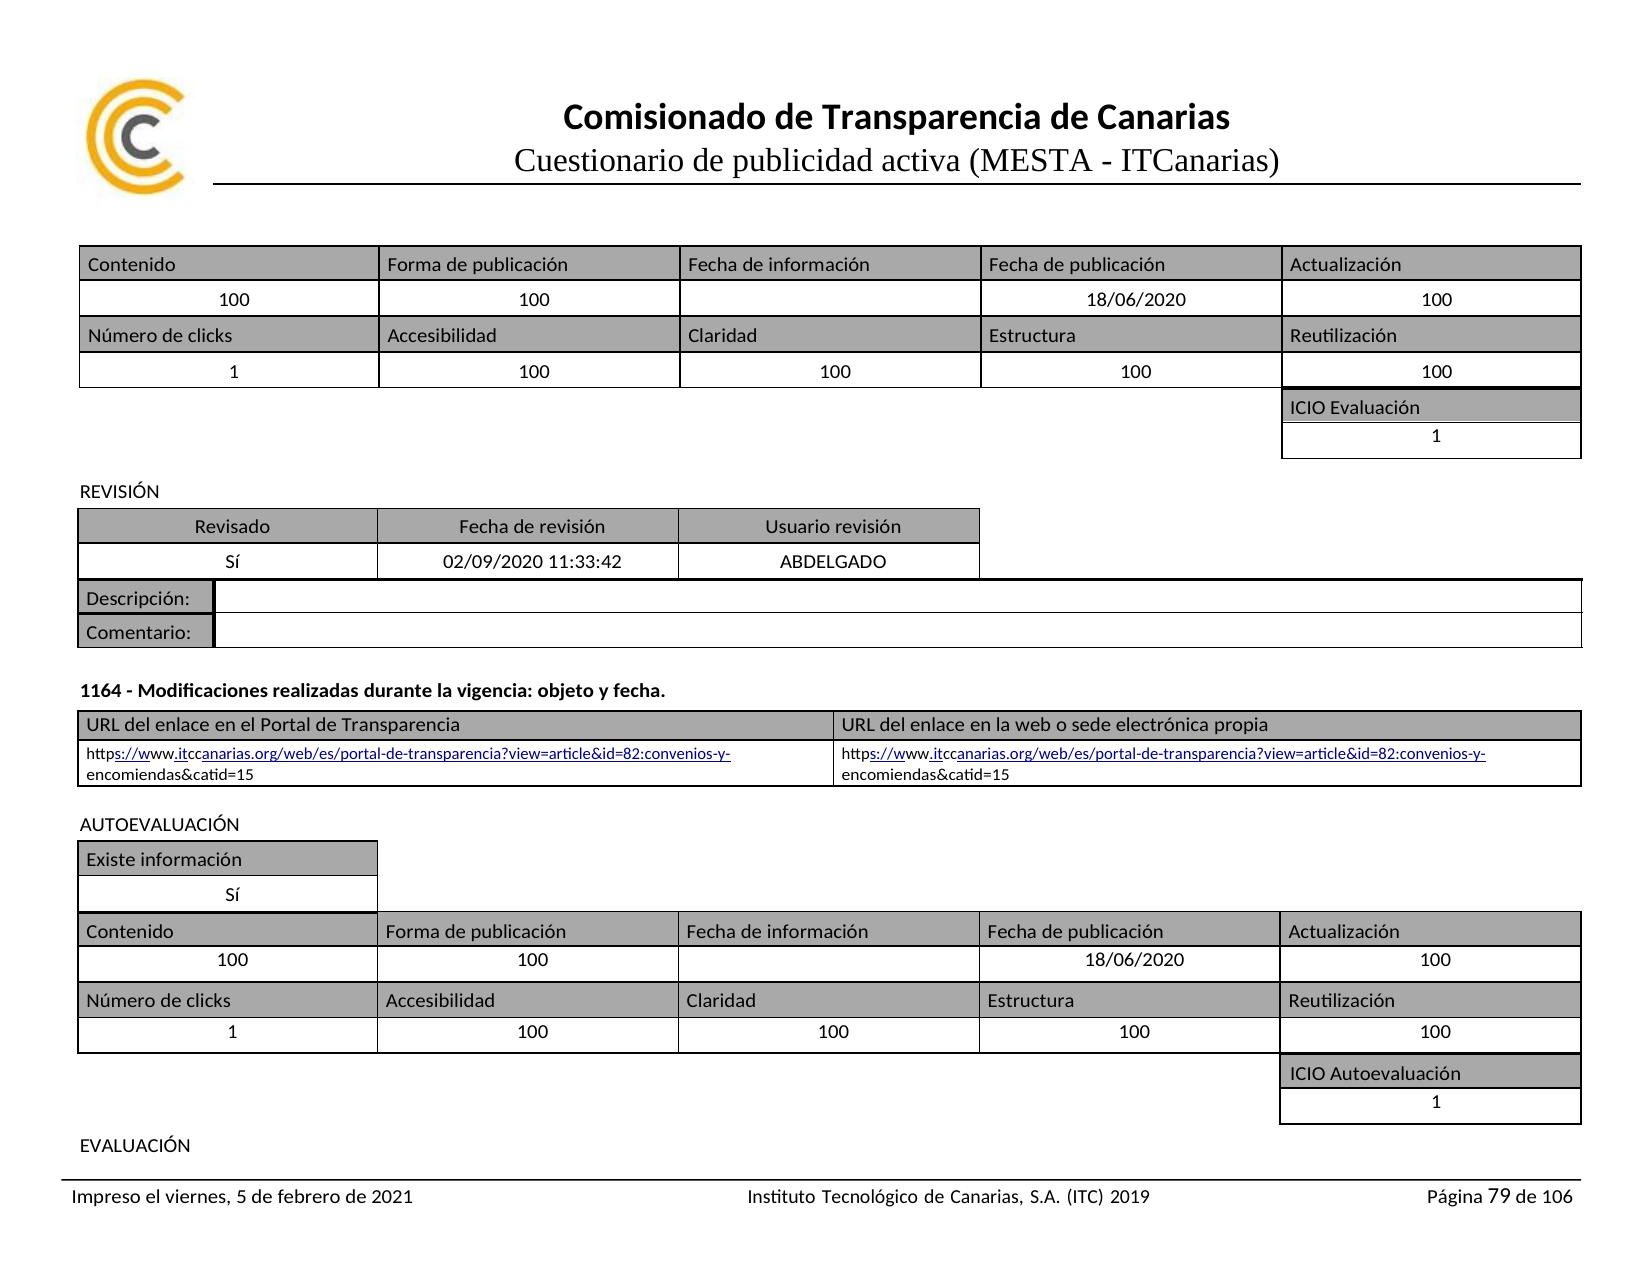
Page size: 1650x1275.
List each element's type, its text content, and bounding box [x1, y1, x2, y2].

table_cell Comentario: [79, 615, 212, 647]
table_cell Número de clicks [79, 983, 377, 1017]
table_cell 100 [79, 947, 377, 981]
table_header Usuario revisión [679, 509, 979, 542]
table_cell 100 [378, 1018, 678, 1052]
table_cell Contenido [79, 914, 377, 945]
table_cell Actualización [1281, 912, 1580, 945]
table_header Existe información [79, 842, 377, 875]
table_cell 02/09/2020 11:33:42 [378, 544, 678, 578]
table_header Revisado [79, 509, 377, 542]
table_cell 18/06/2020 [980, 947, 1279, 981]
table_header Fecha de información [681, 247, 980, 279]
table_header [980, 508, 1582, 578]
table_cell 100 [982, 353, 1281, 386]
table_cell 1 [1283, 423, 1580, 457]
table_header Contenido [80, 247, 378, 279]
table_cell Fecha de publicación [980, 912, 1279, 945]
table_cell 100 [378, 947, 678, 981]
table_cell 1 [80, 353, 378, 386]
table_cell [216, 581, 1581, 612]
table_cell Accesibilidad [380, 317, 679, 351]
table_cell https://www.itccanarias.org/web/es/portal-de-transparencia?view=article&id=82:convenios-y- encomiendas&catid=15 [79, 741, 833, 785]
table_cell 100 [1283, 281, 1580, 315]
table_cell Descripción: [79, 581, 212, 612]
table_cell Sí [79, 544, 377, 578]
table_cell 18/06/2020 [982, 281, 1281, 315]
table_cell Sí [79, 876, 377, 911]
table_cell Reutilización [1281, 983, 1580, 1017]
table_cell 1 [1281, 1089, 1580, 1123]
table_header URL del enlace en la web o sede electrónica propia [834, 712, 1580, 739]
table_cell Fecha de información [679, 912, 979, 945]
table_cell 100 [681, 353, 980, 386]
table_cell 100 [679, 1018, 979, 1052]
table_header Fecha de publicación [982, 247, 1281, 279]
table_cell 1 [79, 1018, 377, 1052]
table_cell 100 [80, 281, 378, 315]
table_cell Estructura [982, 317, 1281, 351]
table_cell ICIO Evaluación [1283, 390, 1580, 421]
table_cell [216, 613, 1581, 647]
text 1164 - Modificaciones realizadas durante la vigencia: objeto y fecha. [79, 678, 1594, 703]
table_header Forma de publicación [380, 247, 679, 279]
table_cell Forma de publicación [378, 912, 678, 945]
table_cell 100 [380, 353, 679, 386]
text EVALUACIÓN [79, 1133, 1594, 1157]
table_cell Número de clicks [80, 317, 378, 351]
table_cell [681, 281, 980, 315]
table_cell [679, 947, 979, 981]
table_cell https://www.itccanarias.org/web/es/portal-de-transparencia?view=article&id=82:convenios-y- encomiendas&catid=15 [834, 741, 1580, 785]
table_cell Claridad [679, 983, 979, 1017]
table_header [378, 840, 1581, 911]
text REVISIÓN [79, 480, 1594, 504]
table_cell ABDELGADO [679, 544, 979, 578]
table_cell Claridad [681, 317, 980, 351]
table_cell 100 [1281, 947, 1580, 981]
table_cell ICIO Autoevaluación [1281, 1055, 1580, 1087]
table_cell 100 [1281, 1018, 1580, 1052]
table_cell 100 [980, 1018, 1279, 1052]
table_cell 100 [380, 281, 679, 315]
table_cell [78, 1054, 1279, 1123]
table_cell [80, 388, 1281, 457]
table_cell Accesibilidad [378, 983, 678, 1017]
table_cell 100 [1283, 353, 1580, 386]
table_header Actualización [1283, 247, 1580, 279]
table_cell Estructura [980, 983, 1279, 1017]
table_header Fecha de revisión [378, 509, 678, 542]
table_cell Reutilización [1283, 317, 1580, 351]
text AUTOEVALUACIÓN [79, 812, 1594, 837]
table_header URL del enlace en el Portal de Transparencia [79, 712, 833, 739]
